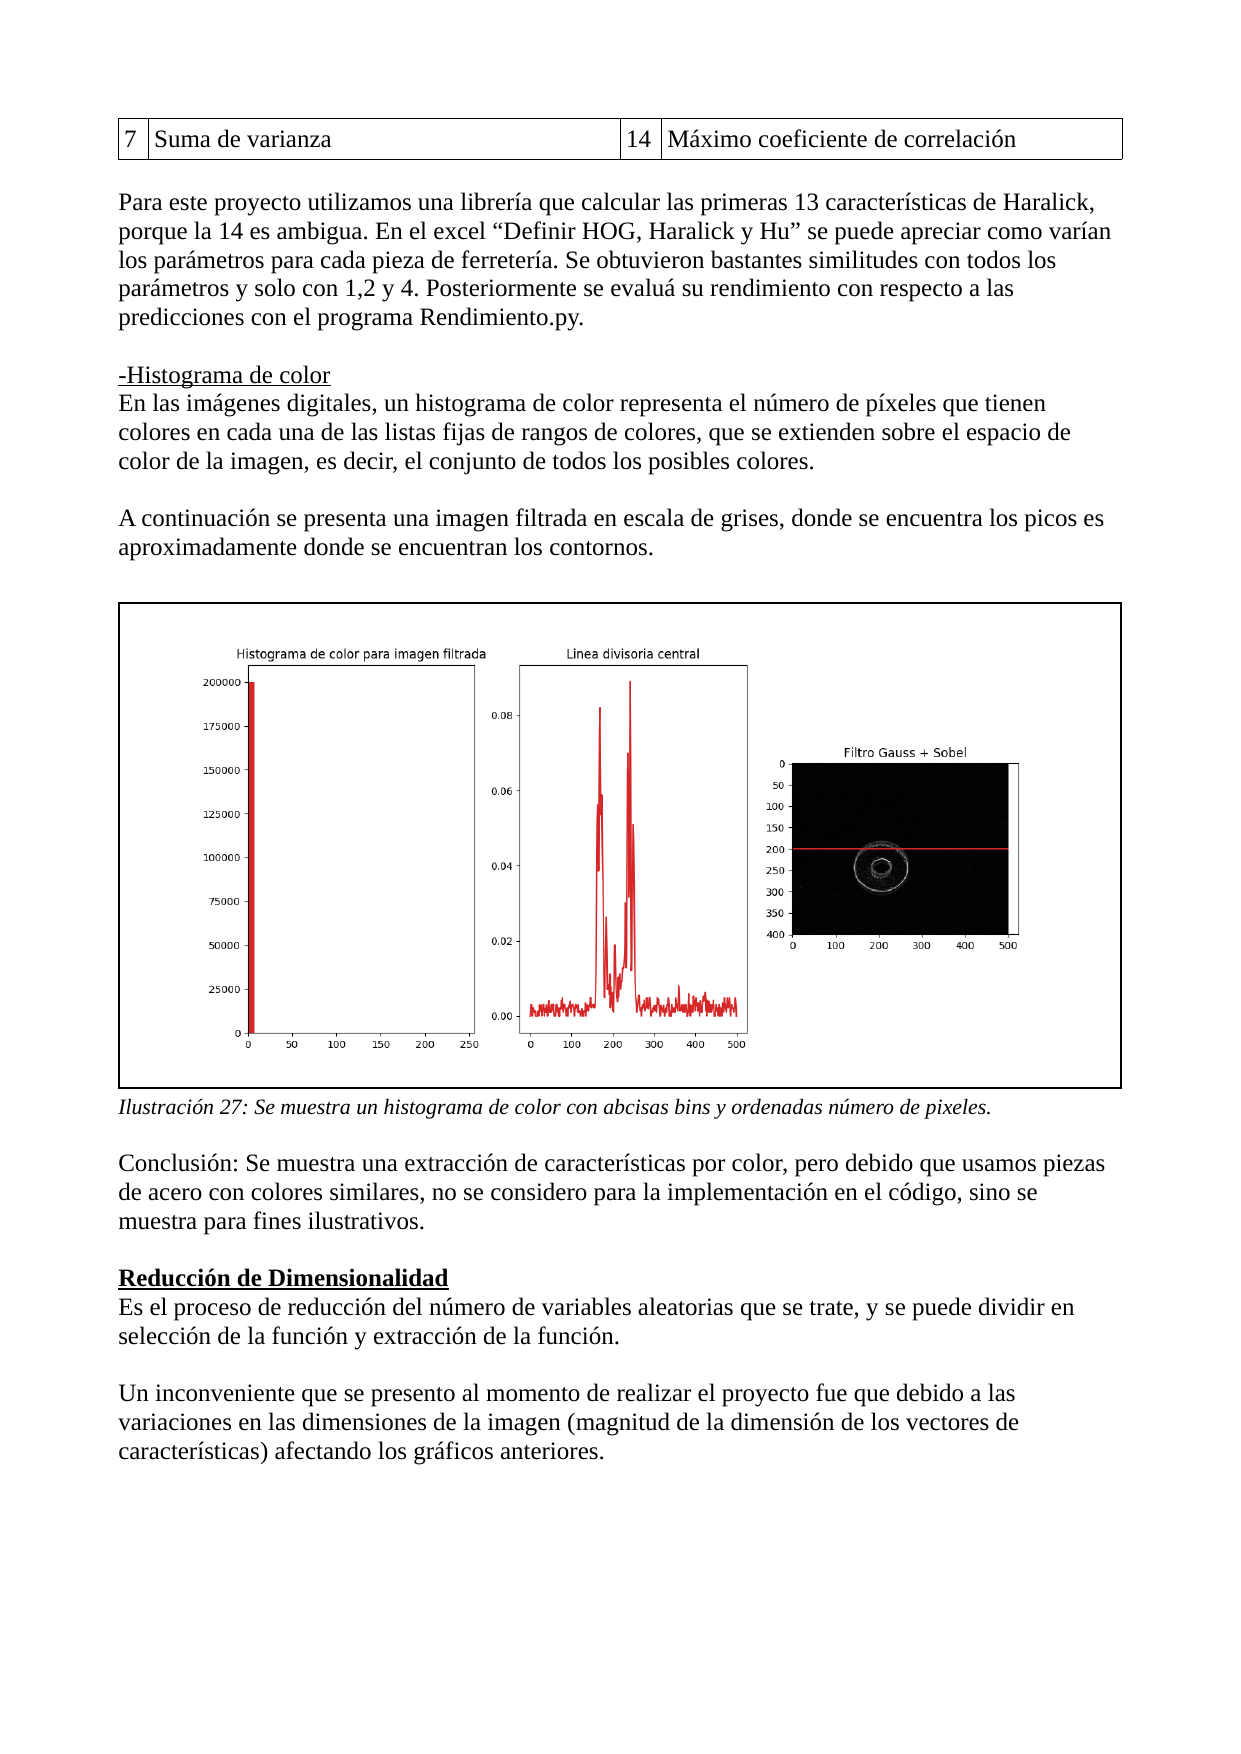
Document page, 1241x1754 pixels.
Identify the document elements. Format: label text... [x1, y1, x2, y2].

table_cell Máximo coeficiente de correlación [662, 119, 1122, 158]
text Para este proyecto utilizamos una librería que calcular las primeras 13 características de Haralick, porque la 14 es ambigua. En el excel “Definir HOG, Haralick y Hu” se puede apreciar como varían los parámetros para cada pieza de ferretería. Se obtuvieron bastantes similitudes con todos los parámetros y solo con 1,2 y 4. Posteriormente se evaluá su rendimiento con respecto a las predicciones con el programa Rendimiento.py. [118, 187, 1122, 331]
text Reducción de Dimensionalidad [118, 1263, 1122, 1292]
table_cell Suma de varianza [149, 119, 620, 158]
text Un inconveniente que se presento al momento de realizar el proyecto fue que debido a las variaciones en las dimensiones de la imagen (magnitud de la dimensión de los vectores de características) afectando los gráficos anteriores. [118, 1378, 1122, 1464]
table_cell 14 [621, 119, 661, 158]
text -Histograma de color [118, 360, 1122, 388]
text Conclusión: Se muestra una extracción de características por color, pero debido que usamos piezas de acero con colores similares, no se considero para la implementación en el código, sino se muestra para fines ilustrativos. [118, 1148, 1122, 1234]
table_cell 7 [119, 119, 148, 158]
text Ilustración 27: Se muestra un histograma de color con abcisas bins y ordenadas número de pixeles. [118, 1089, 1122, 1119]
picture [123, 607, 1118, 1085]
text A continuación se presenta una imagen filtrada en escala de grises, donde se encuentra los picos es aproximadamente donde se encuentran los contornos. [118, 503, 1122, 561]
text [120, 604, 1120, 1087]
text En las imágenes digitales, un histograma de color representa el número de píxeles que tienen colores en cada una de las listas fijas de rangos de colores, que se extienden sobre el espacio de color de la imagen, es decir, el conjunto de todos los posibles colores. [118, 388, 1122, 475]
text Es el proceso de reducción del número de variables aleatorias que se trate, y se puede dividir en selección de la función y extracción de la función. [118, 1292, 1122, 1349]
